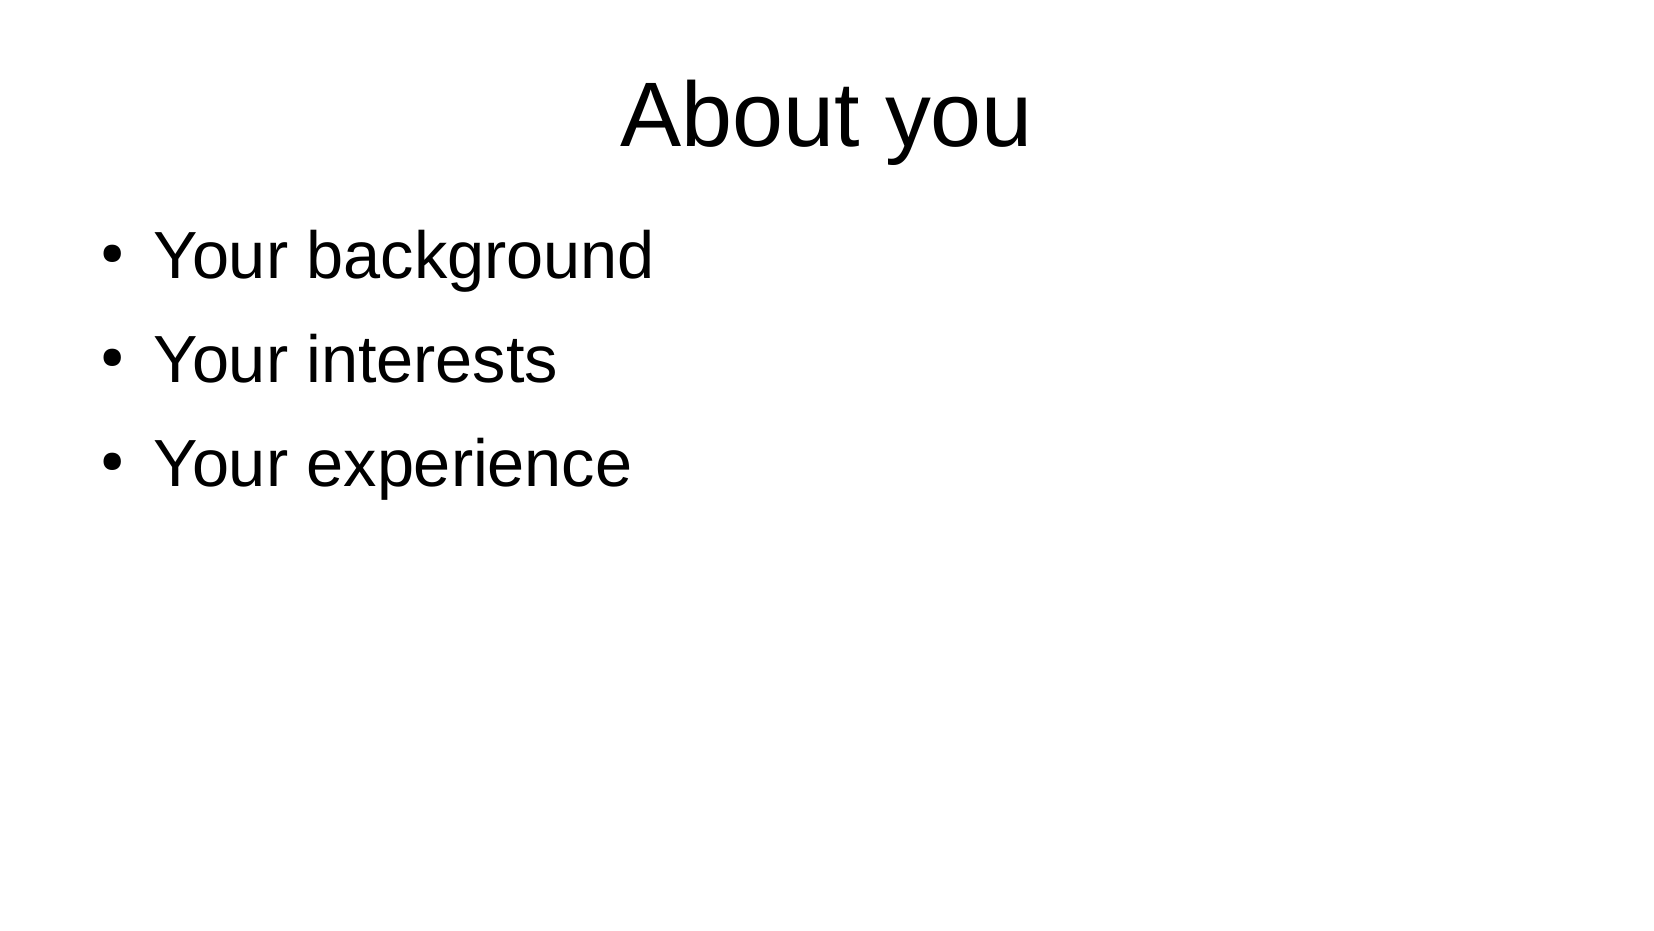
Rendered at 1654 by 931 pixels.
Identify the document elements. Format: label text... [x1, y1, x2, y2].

title About you [82, 37, 1571, 193]
list Your background Your interests Your experience [82, 217, 1571, 758]
